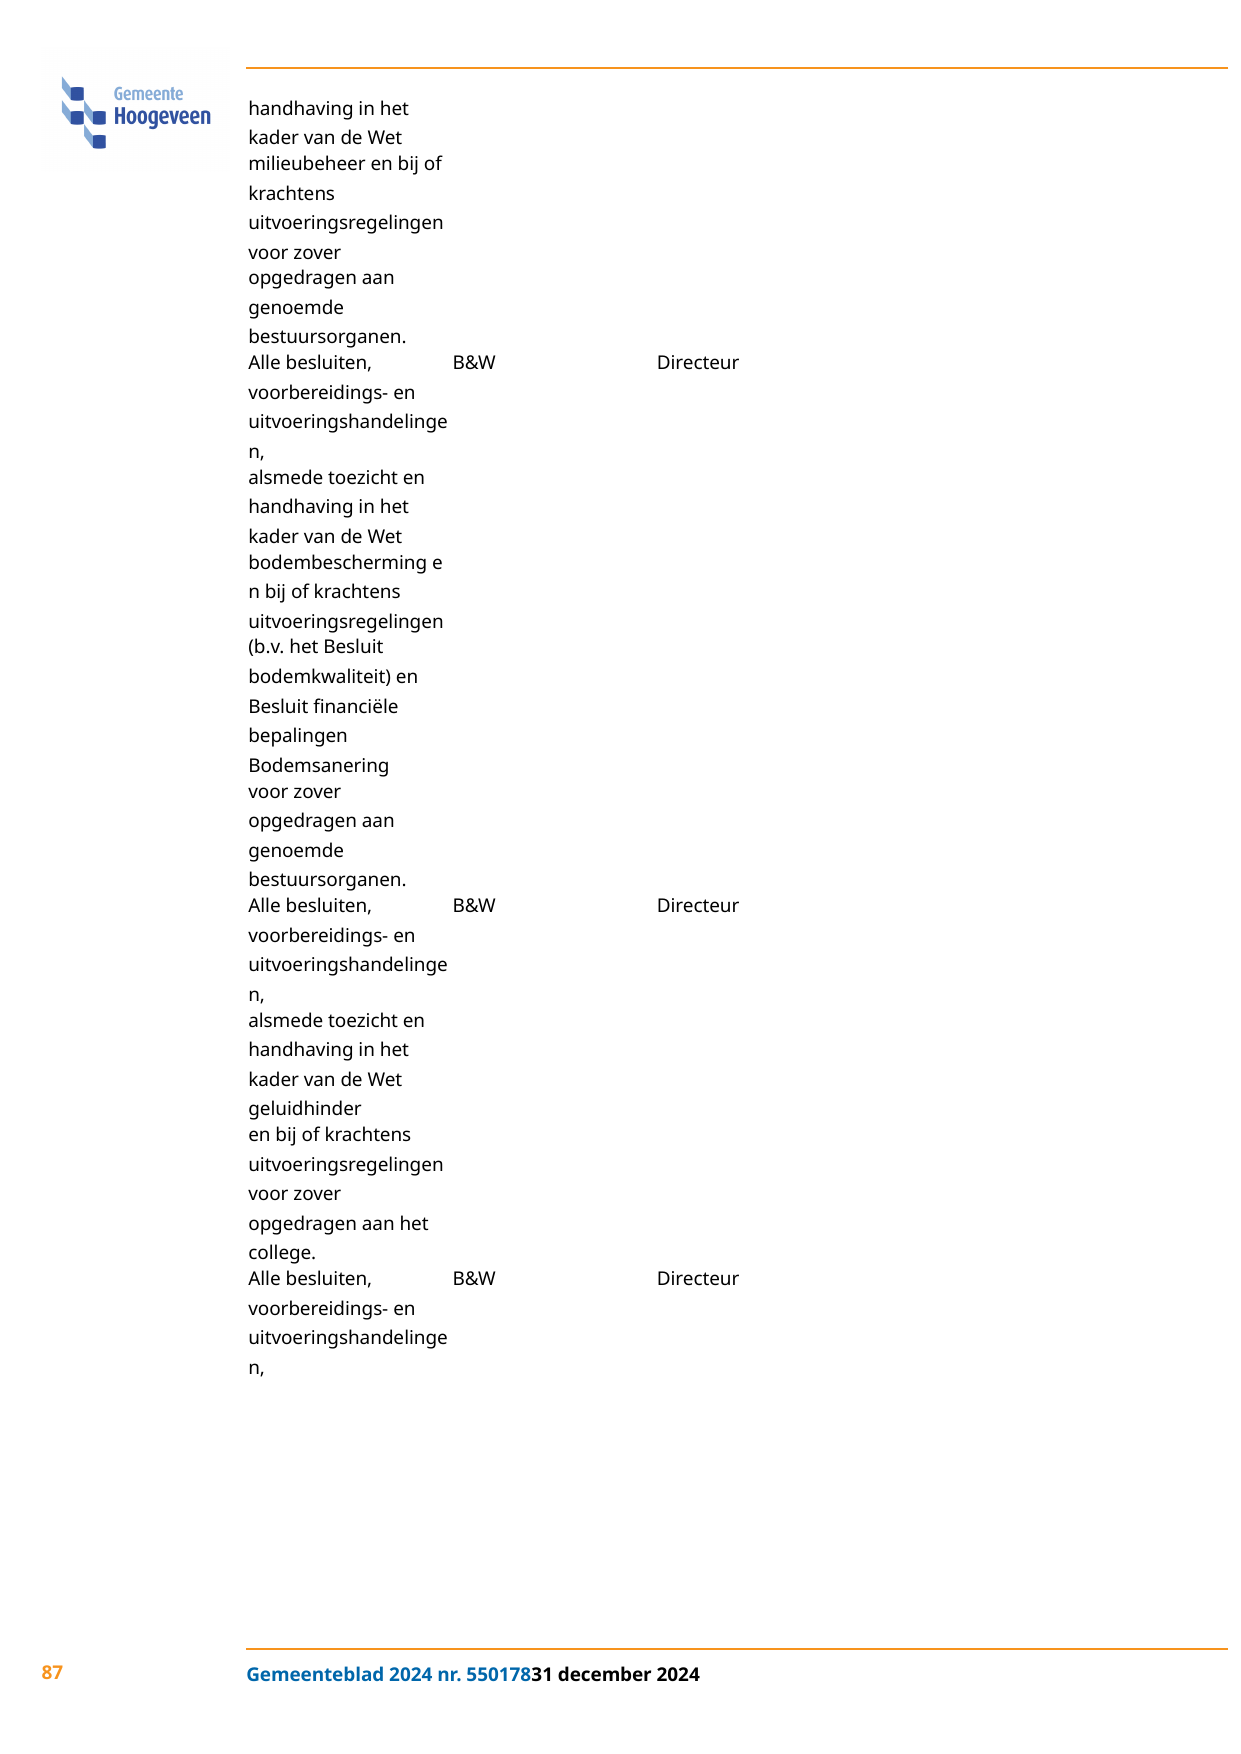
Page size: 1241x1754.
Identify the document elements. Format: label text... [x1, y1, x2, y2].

table_cell [657, 549, 837, 634]
table_cell [452, 150, 657, 264]
table_cell [837, 464, 1152, 549]
table_cell [837, 95, 1152, 150]
table_cell alsmede toezicht en handhaving in het kader van de Wet [248, 464, 452, 549]
table_cell [452, 464, 657, 549]
table_cell [657, 265, 837, 349]
table_cell [837, 1265, 1152, 1380]
table_cell [657, 1121, 837, 1265]
table_cell opgedragen aan genoemde bestuursorganen. [248, 265, 452, 349]
table_cell [837, 634, 1152, 778]
table_cell [452, 1121, 657, 1265]
table_cell [657, 464, 837, 549]
table_cell [452, 1007, 657, 1121]
table_cell [657, 778, 837, 892]
table_cell B&W [452, 1265, 657, 1380]
table_cell Directeur [657, 892, 837, 1007]
table_cell [657, 150, 837, 264]
table_cell bodembescherming en bij of krachtens uitvoeringsregelingen [248, 549, 452, 634]
table_cell milieubeheer en bij of krachtens uitvoeringsregelingen voor zover [248, 150, 452, 264]
table_cell [837, 265, 1152, 349]
table_cell [837, 1121, 1152, 1265]
table_cell [452, 634, 657, 778]
table_cell Alle besluiten, voorbereidings- en uitvoeringshandelingen, [248, 1265, 452, 1380]
table_cell [452, 549, 657, 634]
table_cell [657, 95, 837, 150]
table_cell en bij of krachtens uitvoeringsregelingen voor zover opgedragen aan het college. [248, 1121, 452, 1265]
table_cell [837, 892, 1152, 1007]
table_cell Directeur [657, 1265, 837, 1380]
table_cell voor zover opgedragen aan genoemde bestuursorganen. [248, 778, 452, 892]
table_cell B&W [452, 350, 657, 464]
table_cell Alle besluiten, voorbereidings- en uitvoeringshandelingen, [248, 350, 452, 464]
table_cell Directeur [657, 350, 837, 464]
table_cell [452, 778, 657, 892]
table_cell (b.v. het Besluit bodemkwaliteit) en Besluit financiële bepalingen Bodemsanering [248, 634, 452, 778]
table_cell handhaving in het kader van de Wet [248, 95, 452, 150]
table_cell [837, 778, 1152, 892]
table_cell [837, 1007, 1152, 1121]
table_cell B&W [452, 892, 657, 1007]
table_cell [657, 1007, 837, 1121]
table_cell [452, 265, 657, 349]
table_cell [837, 350, 1152, 464]
table_cell [452, 95, 657, 150]
table_cell [837, 150, 1152, 264]
table_cell alsmede toezicht en handhaving in het kader van de Wet geluidhinder [248, 1007, 452, 1121]
table_cell [657, 634, 837, 778]
table_cell [837, 549, 1152, 634]
picture [41, 47, 231, 172]
table_cell Alle besluiten, voorbereidings- en uitvoeringshandelingen, [248, 892, 452, 1007]
